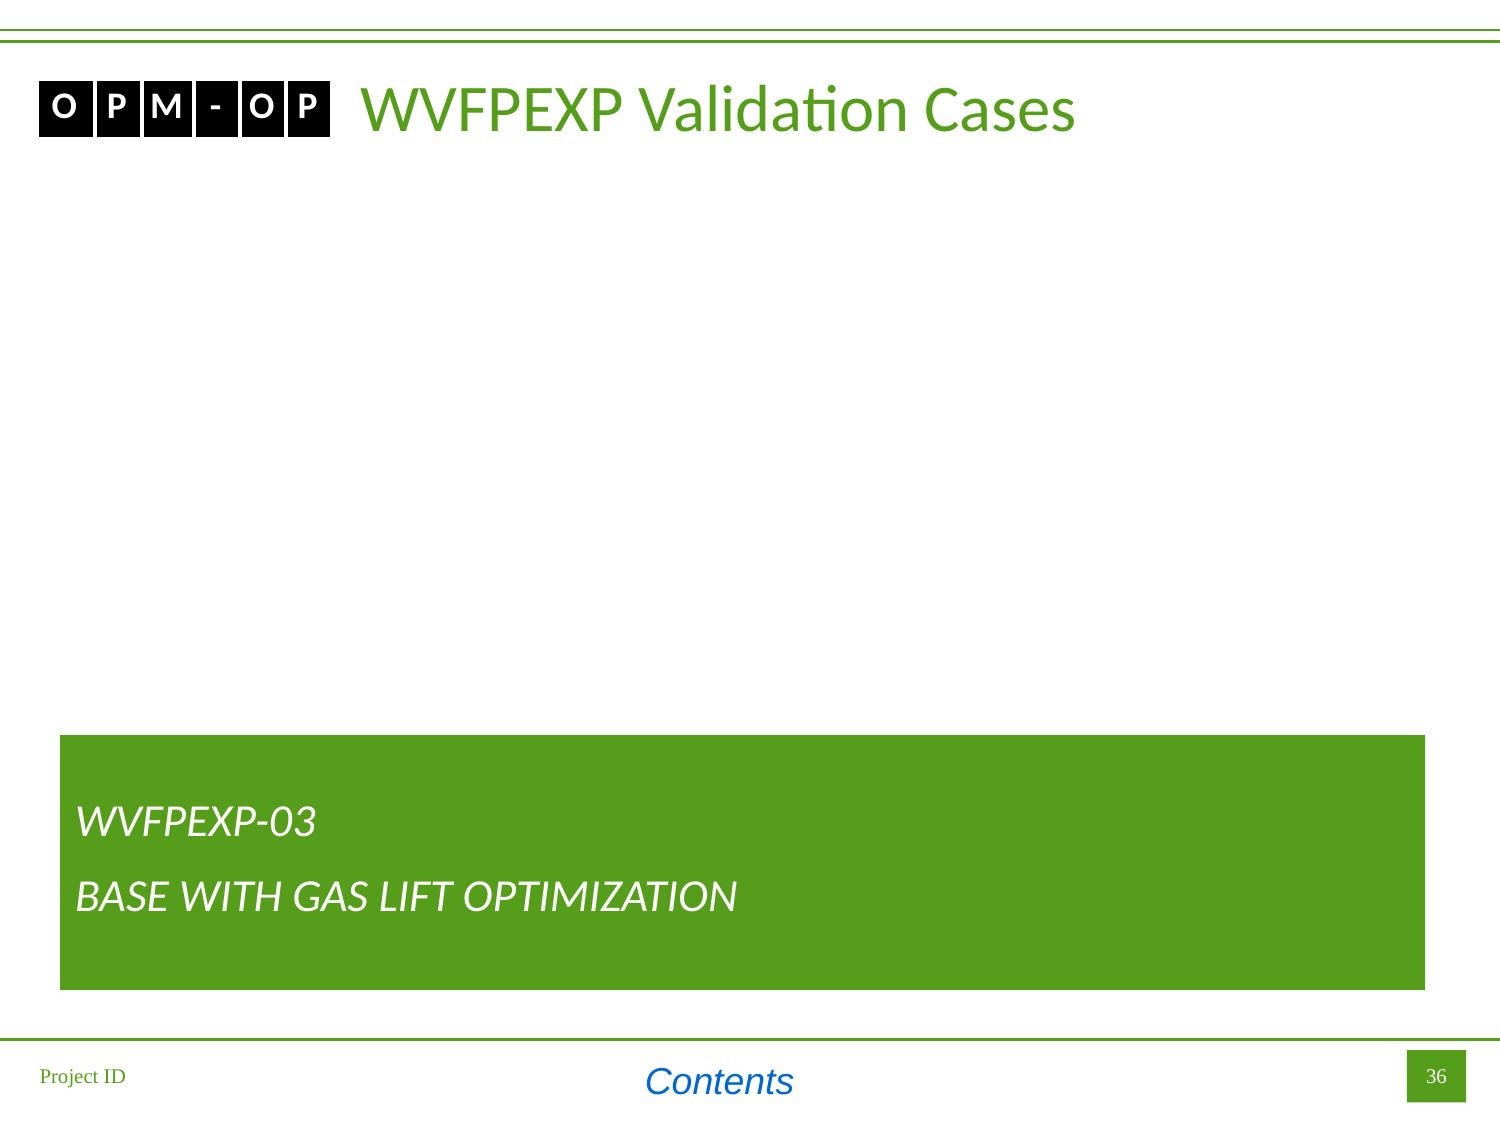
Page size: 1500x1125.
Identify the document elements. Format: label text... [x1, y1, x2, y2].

title WVFPEXP Validation Cases [360, 77, 1425, 153]
list WVFPEXP-03 Base with gas lift optimization [60, 735, 1426, 991]
